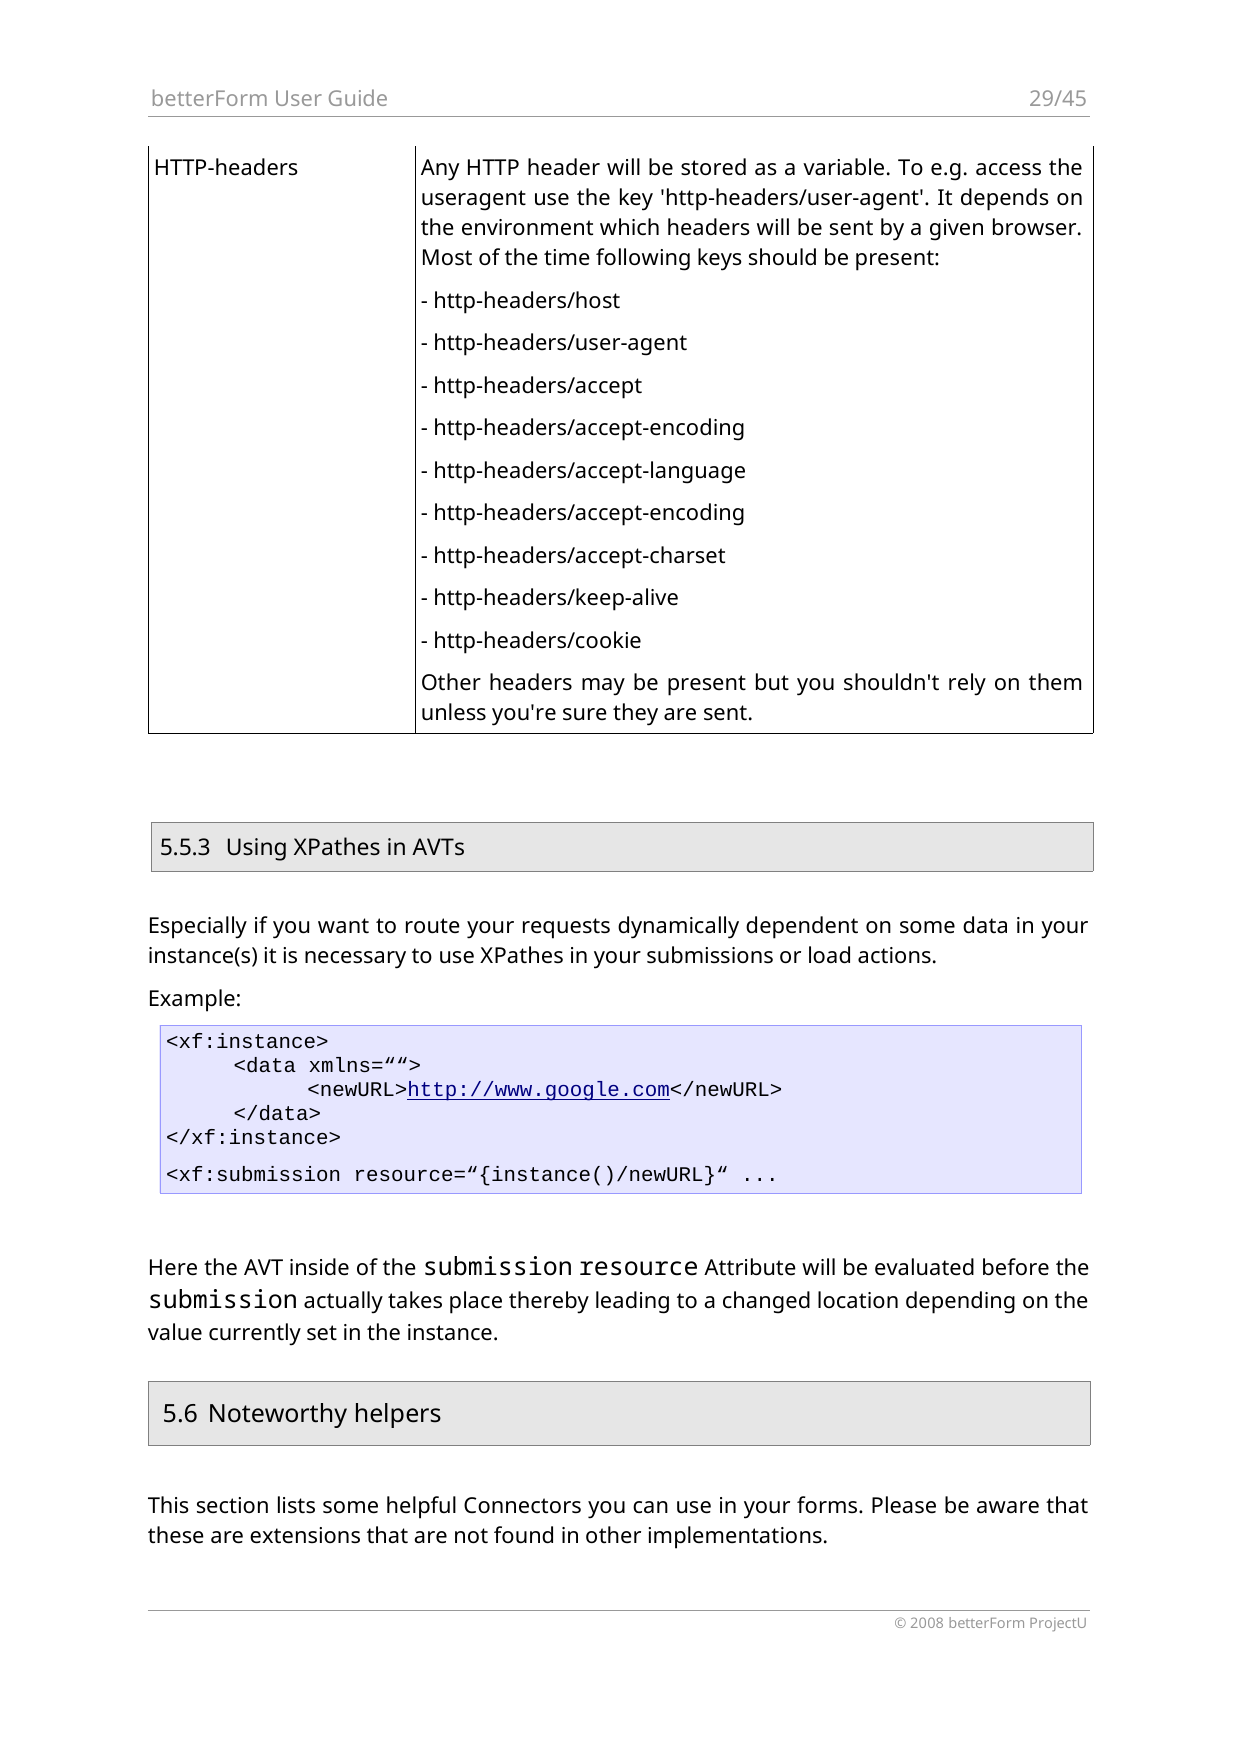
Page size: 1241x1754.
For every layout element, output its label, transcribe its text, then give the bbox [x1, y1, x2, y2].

text This section lists some helpful Connectors you can use in your forms. Please be aware that these are extensions that are not found in other implementations. [148, 1490, 1090, 1550]
text <xf:instance> <data xmlns=““> <newURL>http://www.google.com</newURL> </data> </xf:instance> [161, 1026, 1081, 1151]
table_cell Any HTTP header will be stored as a variable. To e.g. access the useragent use the key 'http-headers/user-agent'. It depends on the environment which headers will be sent by a given browser. Most of the time following keys should be present: - http-headers/host - http-headers/user-agent - http-headers/accept - http-headers/accept-encoding - http-headers/accept-language - http-headers/accept-encoding - http-headers/accept-charset - http-headers/keep-alive - http-headers/cookie Other headers may be present but you shouldn't rely on them unless you're sure they are sent. [416, 146, 1093, 733]
text <xf:submission resource=“{instance()/newURL}“ ... [161, 1157, 1081, 1193]
text Here the AVT inside of the submission resource Attribute will be evaluated before the submission actually takes place thereby leading to a changed location depending on the value currently set in the instance. [148, 1248, 1090, 1346]
text Example: [148, 982, 1090, 1012]
subtitle Using XPathes in AVTs [152, 823, 1093, 871]
text Especially if you want to route your requests dynamically dependent on some data in your instance(s) it is necessary to use XPathes in your submissions or load actions. [148, 910, 1090, 970]
subtitle Noteworthy helpers [149, 1382, 1090, 1445]
table_cell HTTP-headers [149, 146, 415, 733]
